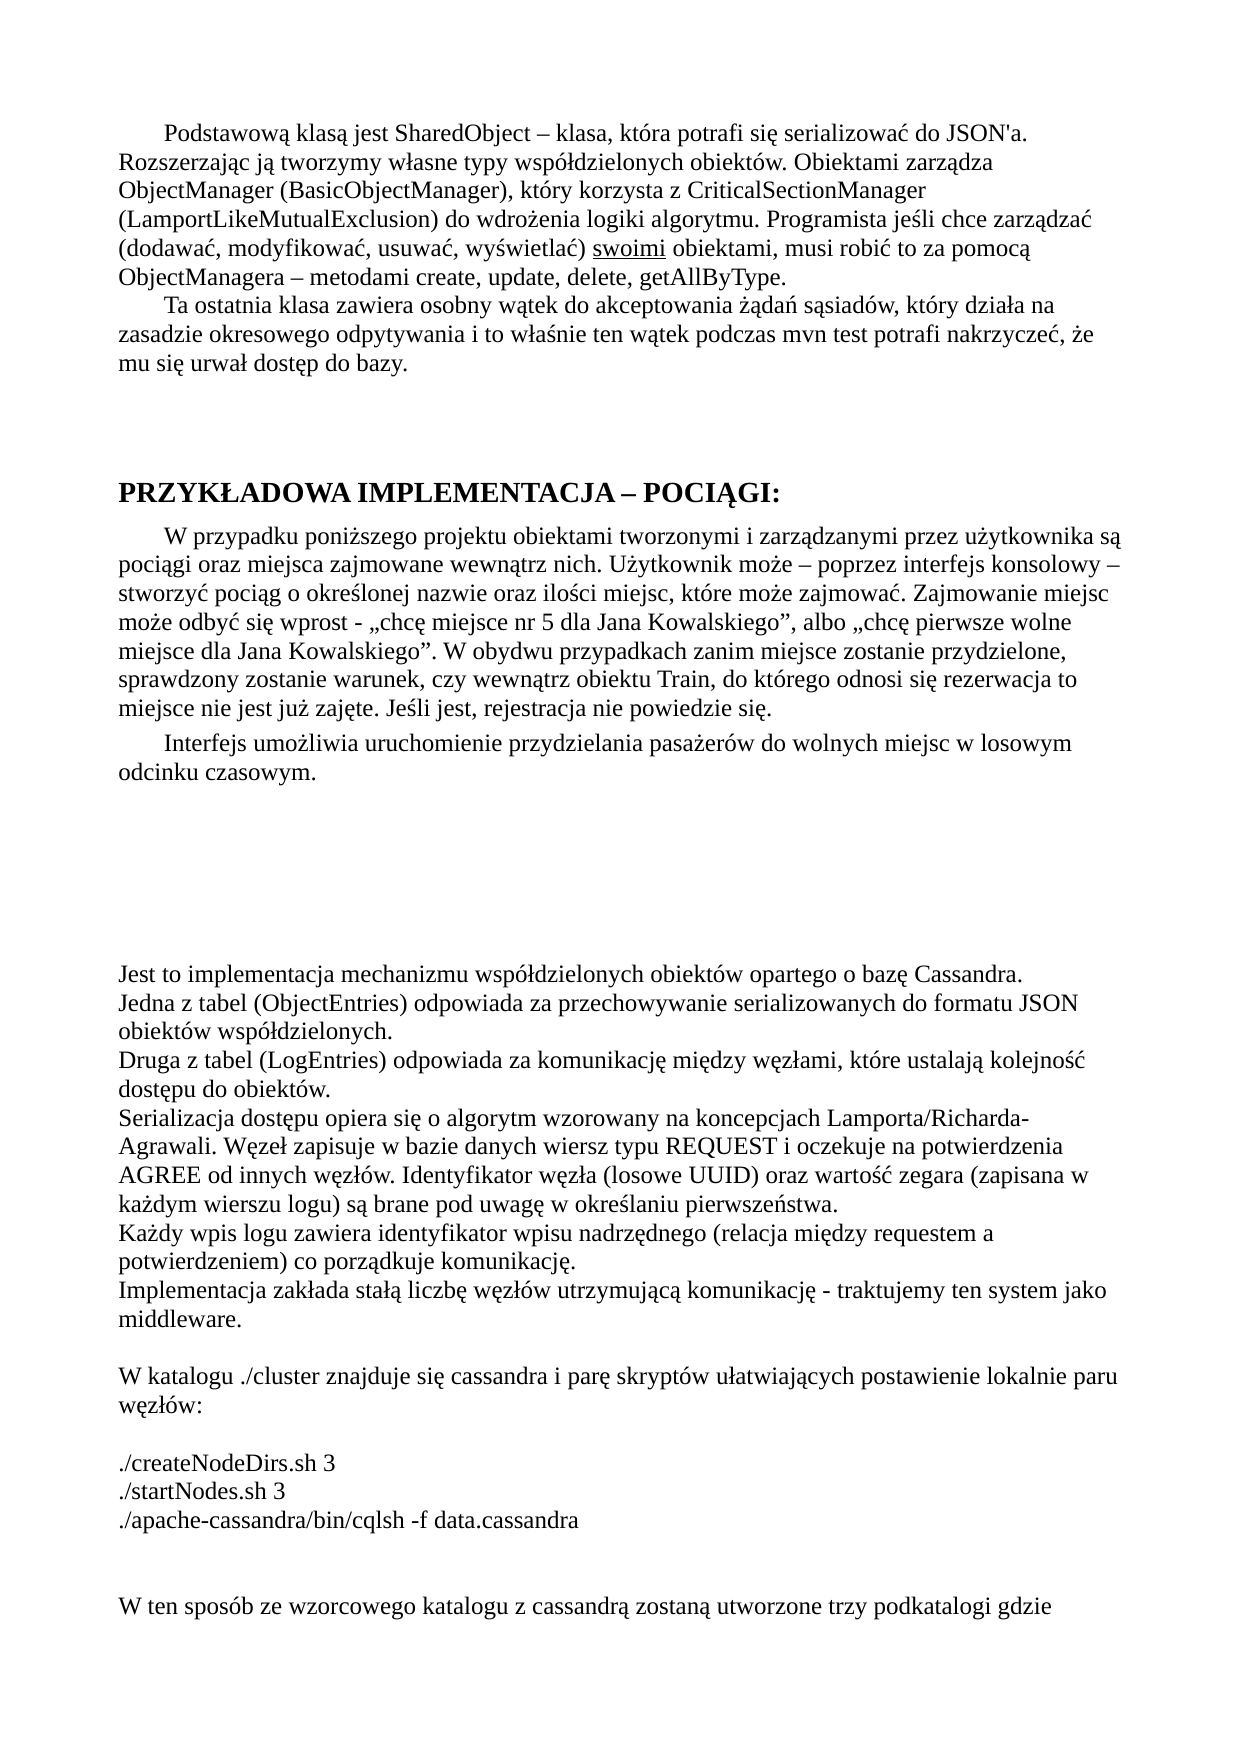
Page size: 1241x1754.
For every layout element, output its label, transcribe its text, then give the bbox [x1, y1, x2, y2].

text Implementacja zakłada stałą liczbę węzłów utrzymującą komunikację - traktujemy ten system jako middleware. [118, 1275, 1122, 1333]
text ./apache-cassandra/bin/cqlsh -f data.cassandra [118, 1505, 1122, 1534]
text Jest to implementacja mechanizmu współdzielonych obiektów opartego o bazę Cassandra. [118, 959, 1122, 988]
text W przypadku poniższego projektu obiektami tworzonymi i zarządzanymi przez użytkownika są pociągi oraz miejsca zajmowane wewnątrz nich. Użytkownik może – poprzez interfejs konsolowy – stworzyć pociąg o określonej nazwie oraz ilości miejsc, które może zajmować. Zajmowanie miejsc może odbyć się wprost - „chcę miejsce nr 5 dla Jana Kowalskiego”, albo „chcę pierwsze wolne miejsce dla Jana Kowalskiego”. W obydwu przypadkach zanim miejsce zostanie przydzielone, sprawdzony zostanie warunek, czy wewnątrz obiektu Train, do którego odnosi się rezerwacja to miejsce nie jest już zajęte. Jeśli jest, rejestracja nie powiedzie się. [118, 521, 1122, 722]
text ./createNodeDirs.sh 3 [118, 1448, 1122, 1476]
text Interfejs umożliwia uruchomienie przydzielania pasażerów do wolnych miejsc w losowym odcinku czasowym. [118, 728, 1122, 785]
text Ta ostatnia klasa zawiera osobny wątek do akceptowania żądań sąsiadów, który działa na zasadzie okresowego odpytywania i to właśnie ten wątek podczas mvn test potrafi nakrzyczeć, że mu się urwał dostęp do bazy. [118, 291, 1122, 377]
text Druga z tabel (LogEntries) odpowiada za komunikację między węzłami, które ustalają kolejność dostępu do obiektów. [118, 1045, 1122, 1103]
text W katalogu ./cluster znajduje się cassandra i parę skryptów ułatwiających postawienie lokalnie paru węzłów: [118, 1361, 1122, 1419]
text Podstawową klasą jest SharedObject – klasa, która potrafi się serializować do JSON'a. Rozszerzając ją tworzymy własne typy współdzielonych obiektów. Obiektami zarządza ObjectManager (BasicObjectManager), który korzysta z CriticalSectionManager (LamportLikeMutualExclusion) do wdrożenia logiki algorytmu. Programista jeśli chce zarządzać (dodawać, modyfikować, usuwać, wyświetlać) swoimi obiektami, musi robić to za pomocą ObjectManagera – metodami create, update, delete, getAllByType. [118, 118, 1122, 291]
text PRZYKŁADOWA IMPLEMENTACJA – POCIĄGI: [118, 475, 1122, 509]
text Każdy wpis logu zawiera identyfikator wpisu nadrzędnego (relacja między requestem a potwierdzeniem) co porządkuje komunikację. [118, 1218, 1122, 1275]
text Jedna z tabel (ObjectEntries) odpowiada za przechowywanie serializowanych do formatu JSON obiektów współdzielonych. [118, 988, 1122, 1045]
text W ten sposób ze wzorcowego katalogu z cassandrą zostaną utworzone trzy podkatalogi gdzie [118, 1591, 1122, 1620]
text Serializacja dostępu opiera się o algorytm wzorowany na koncepcjach Lamporta/Richarda-Agrawali. Węzeł zapisuje w bazie danych wiersz typu REQUEST i oczekuje na potwierdzenia AGREE od innych węzłów. Identyfikator węzła (losowe UUID) oraz wartość zegara (zapisana w każdym wierszu logu) są brane pod uwagę w określaniu pierwszeństwa. [118, 1103, 1122, 1218]
text ./startNodes.sh 3 [118, 1476, 1122, 1505]
